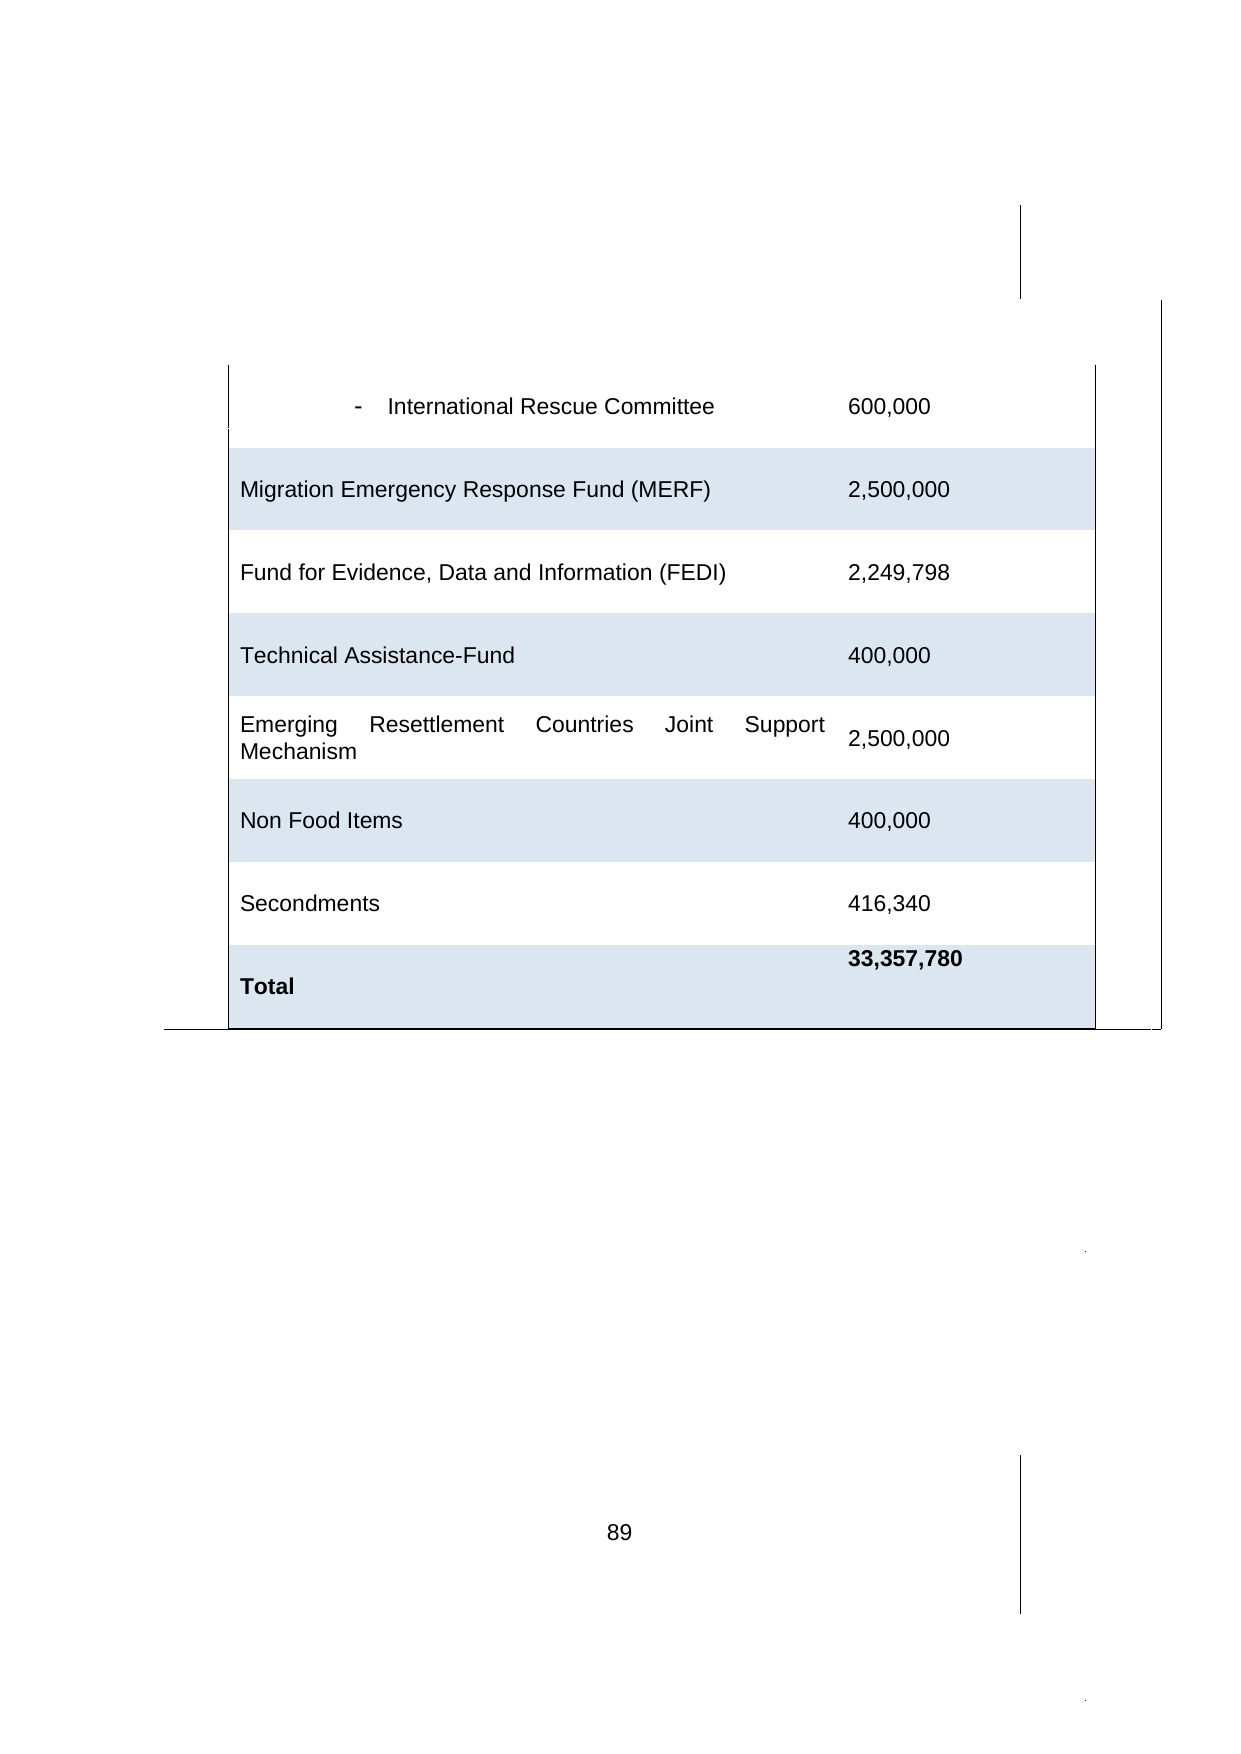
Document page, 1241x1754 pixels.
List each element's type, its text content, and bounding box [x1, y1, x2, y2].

table_cell Emerging Resettlement Countries Joint Support Mechanism [229, 696, 837, 779]
table_cell Fund for Evidence, Data and Information (FEDI) [229, 530, 837, 613]
table_cell 400,000 [837, 779, 1095, 862]
table_cell 2,249,798 [837, 530, 1095, 613]
table_cell 600,000 [837, 365, 1095, 447]
table_cell 2,500,000 [837, 448, 1095, 530]
table_cell Total [229, 945, 837, 1028]
table_cell 400,000 [837, 613, 1095, 696]
table_cell Migration Emergency Response Fund (MERF) [229, 448, 837, 530]
table_cell [229, 429, 837, 447]
table_cell 416,340 [837, 862, 1095, 945]
table_cell Technical Assistance-Fund [229, 613, 837, 696]
table_cell Non Food Items [229, 779, 837, 862]
table_cell 2,500,000 [837, 696, 1095, 779]
table_cell 33,357,780 [837, 945, 1095, 1028]
table_cell  International Rescue Committee [229, 365, 837, 428]
table_cell Secondments [229, 862, 837, 945]
